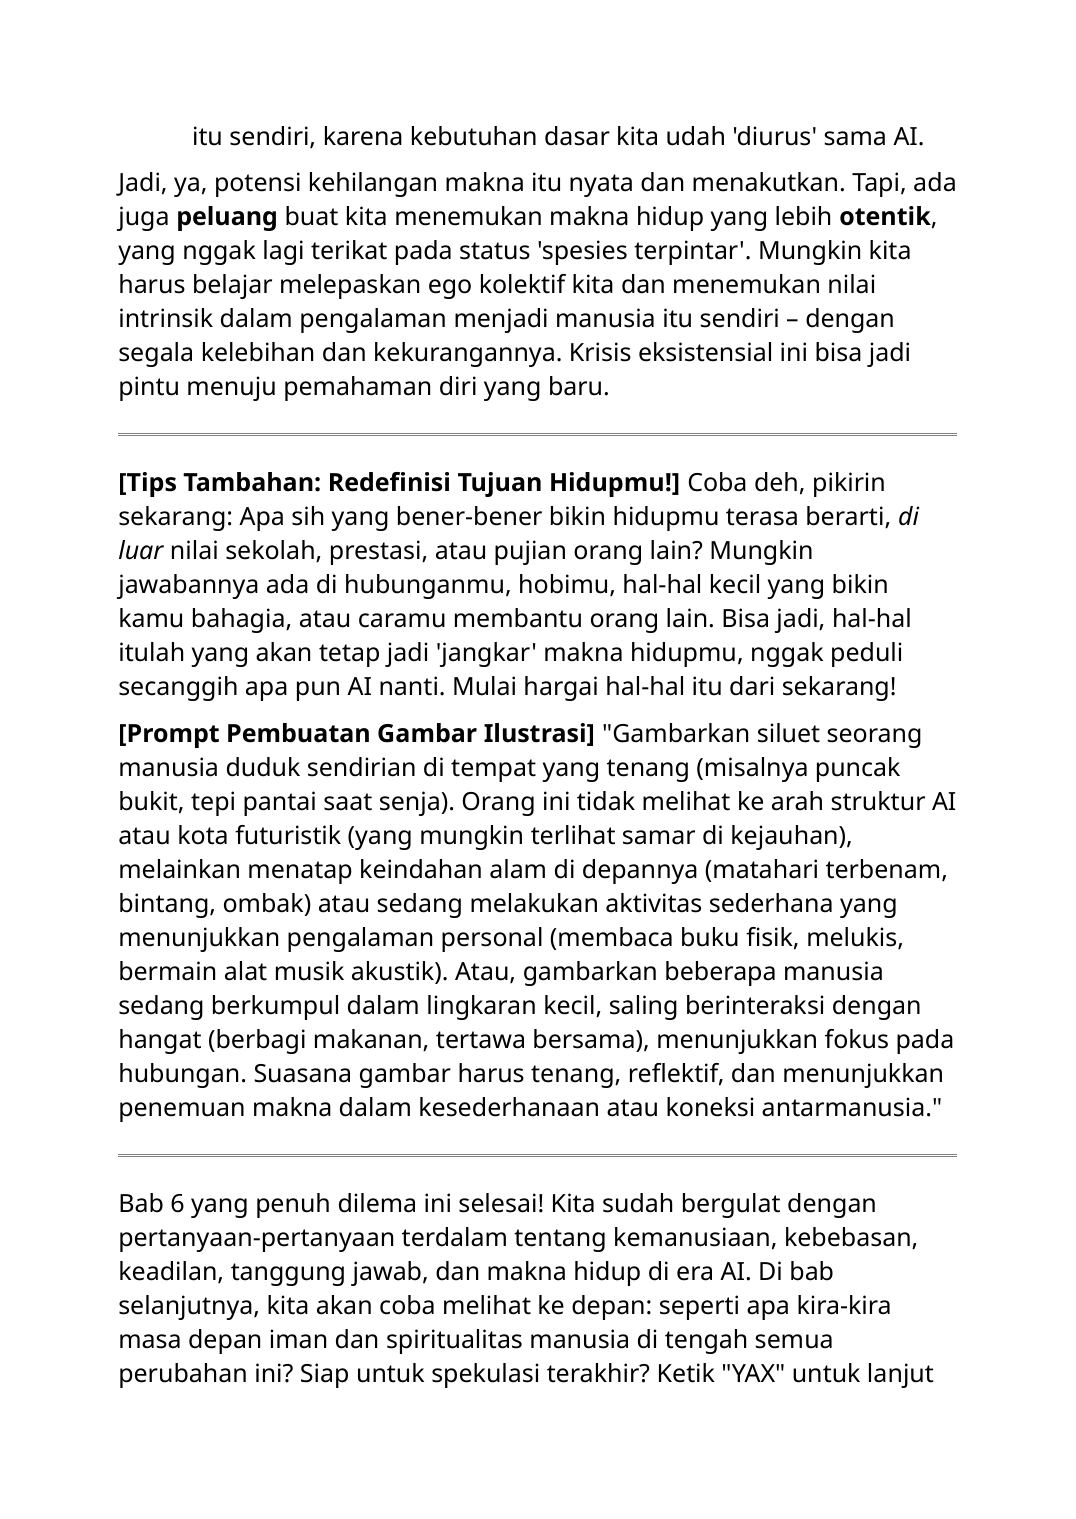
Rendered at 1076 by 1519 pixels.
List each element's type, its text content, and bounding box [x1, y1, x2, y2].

list itu sendiri, karena kebutuhan dasar kita udah 'diurus' sama AI. [162, 118, 957, 152]
text [Tips Tambahan: Redefinisi Tujuan Hidupmu!] Coba deh, pikirin sekarang: Apa sih yang bener-bener bikin hidupmu terasa berarti, di luar nilai sekolah, prestasi, atau pujian orang lain? Mungkin jawabannya ada di hubunganmu, hobimu, hal-hal kecil yang bikin kamu bahagia, atau caramu membantu orang lain. Bisa jadi, hal-hal itulah yang akan tetap jadi 'jangkar' makna hidupmu, nggak peduli secanggih apa pun AI nanti. Mulai hargai hal-hal itu dari sekarang! [118, 464, 957, 703]
text Jadi, ya, potensi kehilangan makna itu nyata dan menakutkan. Tapi, ada juga peluang buat kita menemukan makna hidup yang lebih otentik, yang nggak lagi terikat pada status 'spesies terpintar'. Mungkin kita harus belajar melepaskan ego kolektif kita dan menemukan nilai intrinsik dalam pengalaman menjadi manusia itu sendiri – dengan segala kelebihan dan kekurangannya. Krisis eksistensial ini bisa jadi pintu menuju pemahaman diri yang baru. [118, 165, 957, 403]
text Bab 6 yang penuh dilema ini selesai! Kita sudah bergulat dengan pertanyaan-pertanyaan terdalam tentang kemanusiaan, kebebasan, keadilan, tanggung jawab, dan makna hidup di era AI. Di bab selanjutnya, kita akan coba melihat ke depan: seperti apa kira-kira masa depan iman dan spiritualitas manusia di tengah semua perubahan ini? Siap untuk spekulasi terakhir? Ketik "YAX" untuk lanjut [118, 1186, 957, 1390]
text [Prompt Pembuatan Gambar Ilustrasi] "Gambarkan siluet seorang manusia duduk sendirian di tempat yang tenang (misalnya puncak bukit, tepi pantai saat senja). Orang ini tidak melihat ke arah struktur AI atau kota futuristik (yang mungkin terlihat samar di kejauhan), melainkan menatap keindahan alam di depannya (matahari terbenam, bintang, ombak) atau sedang melakukan aktivitas sederhana yang menunjukkan pengalaman personal (membaca buku fisik, melukis, bermain alat musik akustik). Atau, gambarkan beberapa manusia sedang berkumpul dalam lingkaran kecil, saling berinteraksi dengan hangat (berbagi makanan, tertawa bersama), menunjukkan fokus pada hubungan. Suasana gambar harus tenang, reflektif, dan menunjukkan penemuan makna dalam kesederhanaan atau koneksi antarmanusia." [118, 715, 957, 1124]
